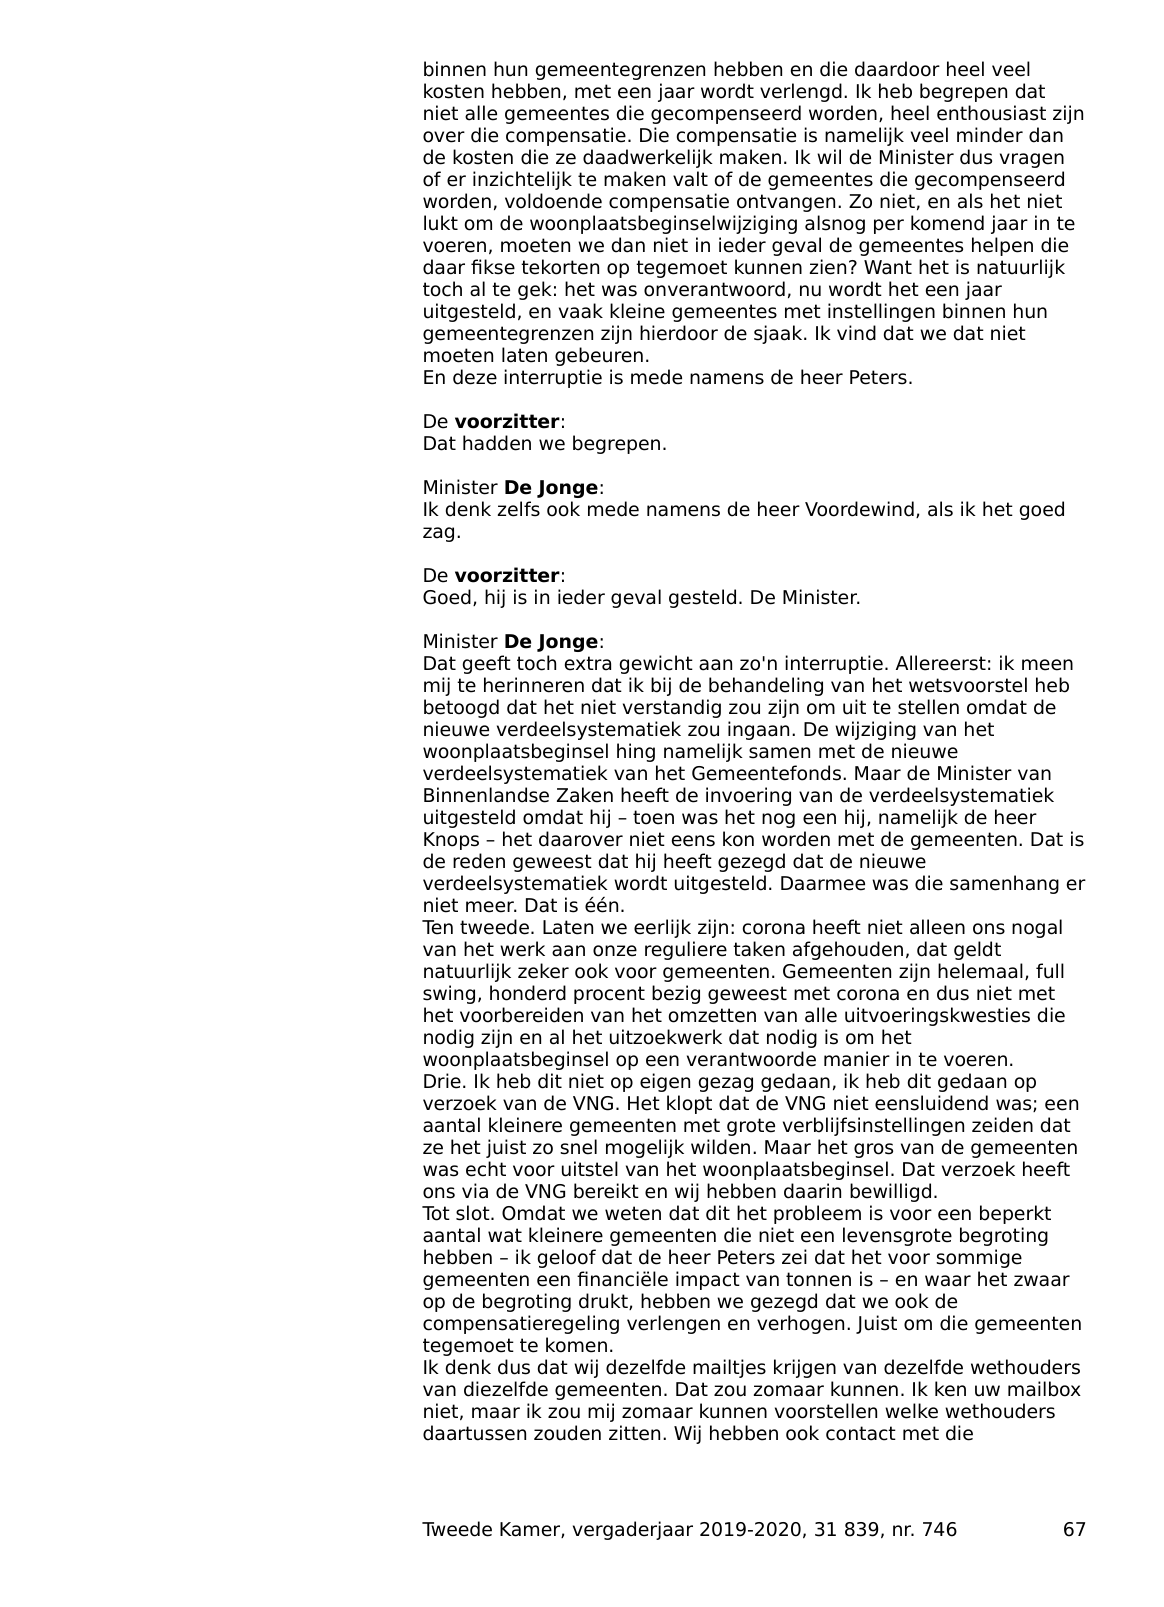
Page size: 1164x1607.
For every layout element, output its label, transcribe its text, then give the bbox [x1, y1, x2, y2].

text Minister De Jonge: [422, 631, 1087, 653]
text Dat geeft toch extra gewicht aan zo'n interruptie. Allereerst: ik meen mij te herinneren dat ik bij de behandeling van het wetsvoorstel heb betoogd dat het niet verstandig zou zijn om uit te stellen omdat de nieuwe verdeelsystematiek zou ingaan. De wijziging van het woonplaatsbeginsel hing namelijk samen met de nieuwe verdeelsystematiek van het Gemeentefonds. Maar de Minister van Binnenlandse Zaken heeft de invoering van de verdeelsystematiek uitgesteld omdat hij – toen was het nog een hij, namelijk de heer Knops – het daarover niet eens kon worden met de gemeenten. Dat is de reden geweest dat hij heeft gezegd dat de nieuwe verdeelsystematiek wordt uitgesteld. Daarmee was die samenhang er niet meer. Dat is één. [422, 653, 1087, 917]
text binnen hun gemeentegrenzen hebben en die daardoor heel veel kosten hebben, met een jaar wordt verlengd. Ik heb begrepen dat niet alle gemeentes die gecompenseerd worden, heel enthousiast zijn over die compensatie. Die compensatie is namelijk veel minder dan de kosten die ze daadwerkelijk maken. Ik wil de Minister dus vragen of er inzichtelijk te maken valt of de gemeentes die gecompenseerd worden, voldoende compensatie ontvangen. Zo niet, en als het niet lukt om de woonplaatsbeginselwijziging alsnog per komend jaar in te voeren, moeten we dan niet in ieder geval de gemeentes helpen die daar fikse tekorten op tegemoet kunnen zien? Want het is natuurlijk toch al te gek: het was onverantwoord, nu wordt het een jaar uitgesteld, en vaak kleine gemeentes met instellingen binnen hun gemeentegrenzen zijn hierdoor de sjaak. Ik vind dat we dat niet moeten laten gebeuren. [422, 59, 1087, 367]
text Drie. Ik heb dit niet op eigen gezag gedaan, ik heb dit gedaan op verzoek van de VNG. Het klopt dat de VNG niet eensluidend was; een aantal kleinere gemeenten met grote verblijfsinstellingen zeiden dat ze het juist zo snel mogelijk wilden. Maar het gros van de gemeenten was echt voor uitstel van het woonplaatsbeginsel. Dat verzoek heeft ons via de VNG bereikt en wij hebben daarin bewilligd. [422, 1071, 1087, 1203]
text Ten tweede. Laten we eerlijk zijn: corona heeft niet alleen ons nogal van het werk aan onze reguliere taken afgehouden, dat geldt natuurlijk zeker ook voor gemeenten. Gemeenten zijn helemaal, full swing, honderd procent bezig geweest met corona en dus niet met het voorbereiden van het omzetten van alle uitvoeringskwesties die nodig zijn en al het uitzoekwerk dat nodig is om het woonplaatsbeginsel op een verantwoorde manier in te voeren. [422, 917, 1087, 1071]
text Ik denk dus dat wij dezelfde mailtjes krijgen van dezelfde wethouders van diezelfde gemeenten. Dat zou zomaar kunnen. Ik ken uw mailbox niet, maar ik zou mij zomaar kunnen voorstellen welke wethouders daartussen zouden zitten. Wij hebben ook contact met die [422, 1357, 1087, 1444]
text Ik denk zelfs ook mede namens de heer Voordewind, als ik het goed zag. [422, 499, 1087, 543]
text Minister De Jonge: [422, 477, 1087, 499]
text De voorzitter: [422, 411, 1087, 433]
text En deze interruptie is mede namens de heer Peters. [422, 367, 1087, 389]
text Goed, hij is in ieder geval gesteld. De Minister. [422, 587, 1087, 609]
text De voorzitter: [422, 565, 1087, 587]
text Tot slot. Omdat we weten dat dit het probleem is voor een beperkt aantal wat kleinere gemeenten die niet een levensgrote begroting hebben – ik geloof dat de heer Peters zei dat het voor sommige gemeenten een financiële impact van tonnen is – en waar het zwaar op de begroting drukt, hebben we gezegd dat we ook de compensatieregeling verlengen en verhogen. Juist om die gemeenten tegemoet te komen. [422, 1203, 1087, 1357]
text Dat hadden we begrepen. [422, 433, 1087, 455]
